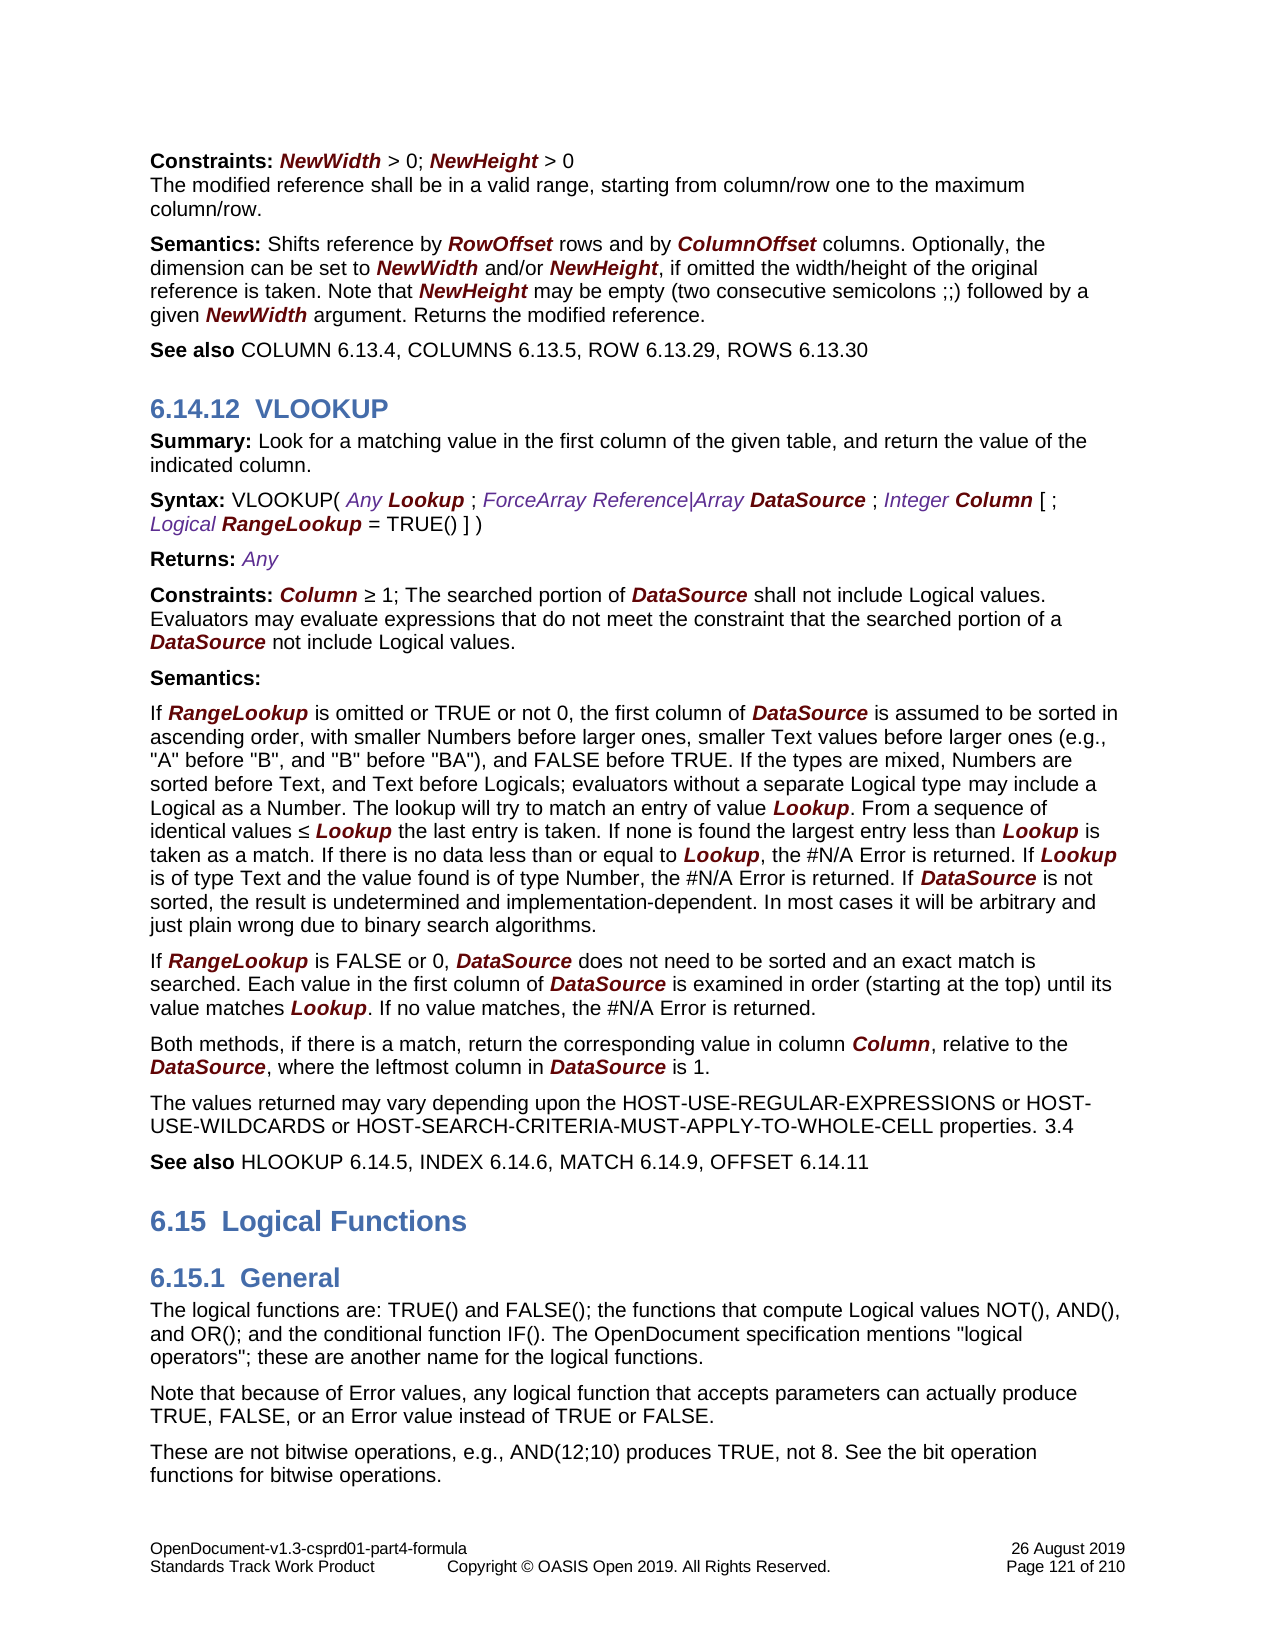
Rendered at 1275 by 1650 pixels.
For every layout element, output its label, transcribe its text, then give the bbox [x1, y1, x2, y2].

text Note that because of Error values, any logical function that accepts parameters can actually produce TRUE, FALSE, or an Error value instead of TRUE or FALSE. [150, 1381, 1125, 1428]
subtitle VLOOKUP [150, 393, 1125, 423]
subtitle General [150, 1262, 1125, 1292]
text The values returned may vary depending upon the HOST-USE-REGULAR-EXPRESSIONS or HOST-USE-WILDCARDS or HOST-SEARCH-CRITERIA-MUST-APPLY-TO-WHOLE-CELL properties. 3.4 [150, 1091, 1125, 1138]
text Returns: Any [150, 548, 1125, 571]
subtitle Logical Functions [150, 1205, 1125, 1237]
text If RangeLookup is FALSE or 0, DataSource does not need to be sorted and an exact match is searched. Each value in the first column of DataSource is examined in order (starting at the top) until its value matches Lookup. If no value matches, the #N/A Error is returned. [150, 949, 1125, 1020]
text Summary: Look for a matching value in the first column of the given table, and return the value of the indicated column. [150, 429, 1125, 477]
text See also COLUMN 6.13.4, COLUMNS 6.13.5, ROW 6.13.29, ROWS 6.13.30 [150, 339, 1125, 362]
text See also HLOOKUP 6.14.5, INDEX 6.14.6, MATCH 6.14.9, OFFSET 6.14.11 [150, 1150, 1125, 1174]
text Both methods, if there is a match, return the corresponding value in column Column, relative to the DataSource, where the leftmost column in DataSource is 1. [150, 1032, 1125, 1079]
text The logical functions are: TRUE() and FALSE(); the functions that compute Logical values NOT(), AND(), and OR(); and the conditional function IF(). The OpenDocument specification mentions "logical operators"; these are another name for the logical functions. [150, 1298, 1125, 1369]
text Constraints: Column ≥ 1; The searched portion of DataSource shall not include Logical values. Evaluators may evaluate expressions that do not meet the constraint that the searched portion of a DataSource not include Logical values. [150, 583, 1125, 654]
text If RangeLookup is omitted or TRUE or not 0, the first column of DataSource is assumed to be sorted in ascending order, with smaller Numbers before larger ones, smaller Text values before larger ones (e.g., "A" before "B", and "B" before "BA"), and FALSE before TRUE. If the types are mixed, Numbers are sorted before Text, and Text before Logicals; evaluators without a separate Logical type may include a Logical as a Number. The lookup will try to match an entry of value Lookup. From a sequence of identical values ≤ Lookup the last entry is taken. If none is found the largest entry less than Lookup is taken as a match. If there is no data less than or equal to Lookup, the #N/A Error is returned. If Lookup is of type Text and the value found is of type Number, the #N/A Error is returned. If DataSource is not sorted, the result is undetermined and implementation-dependent. In most cases it will be arbitrary and just plain wrong due to binary search algorithms. [150, 702, 1125, 937]
text Syntax: VLOOKUP( Any Lookup ; ForceArray Reference|Array DataSource ; Integer Column [ ; Logical RangeLookup = TRUE() ] ) [150, 489, 1125, 536]
text Constraints: NewWidth > 0; NewHeight > 0 The modified reference shall be in a valid range, starting from column/row one to the maximum column/row. [150, 150, 1125, 221]
text Semantics: Shifts reference by RowOffset rows and by ColumnOffset columns. Optionally, the dimension can be set to NewWidth and/or NewHeight, if omitted the width/height of the original reference is taken. Note that NewHeight may be empty (two consecutive semicolons ;;) followed by a given NewWidth argument. Returns the modified reference. [150, 233, 1125, 327]
text These are not bitwise operations, e.g., AND(12;10) produces TRUE, not 8. See the bit operation functions for bitwise operations. [150, 1440, 1125, 1487]
text Semantics: [150, 666, 1125, 690]
